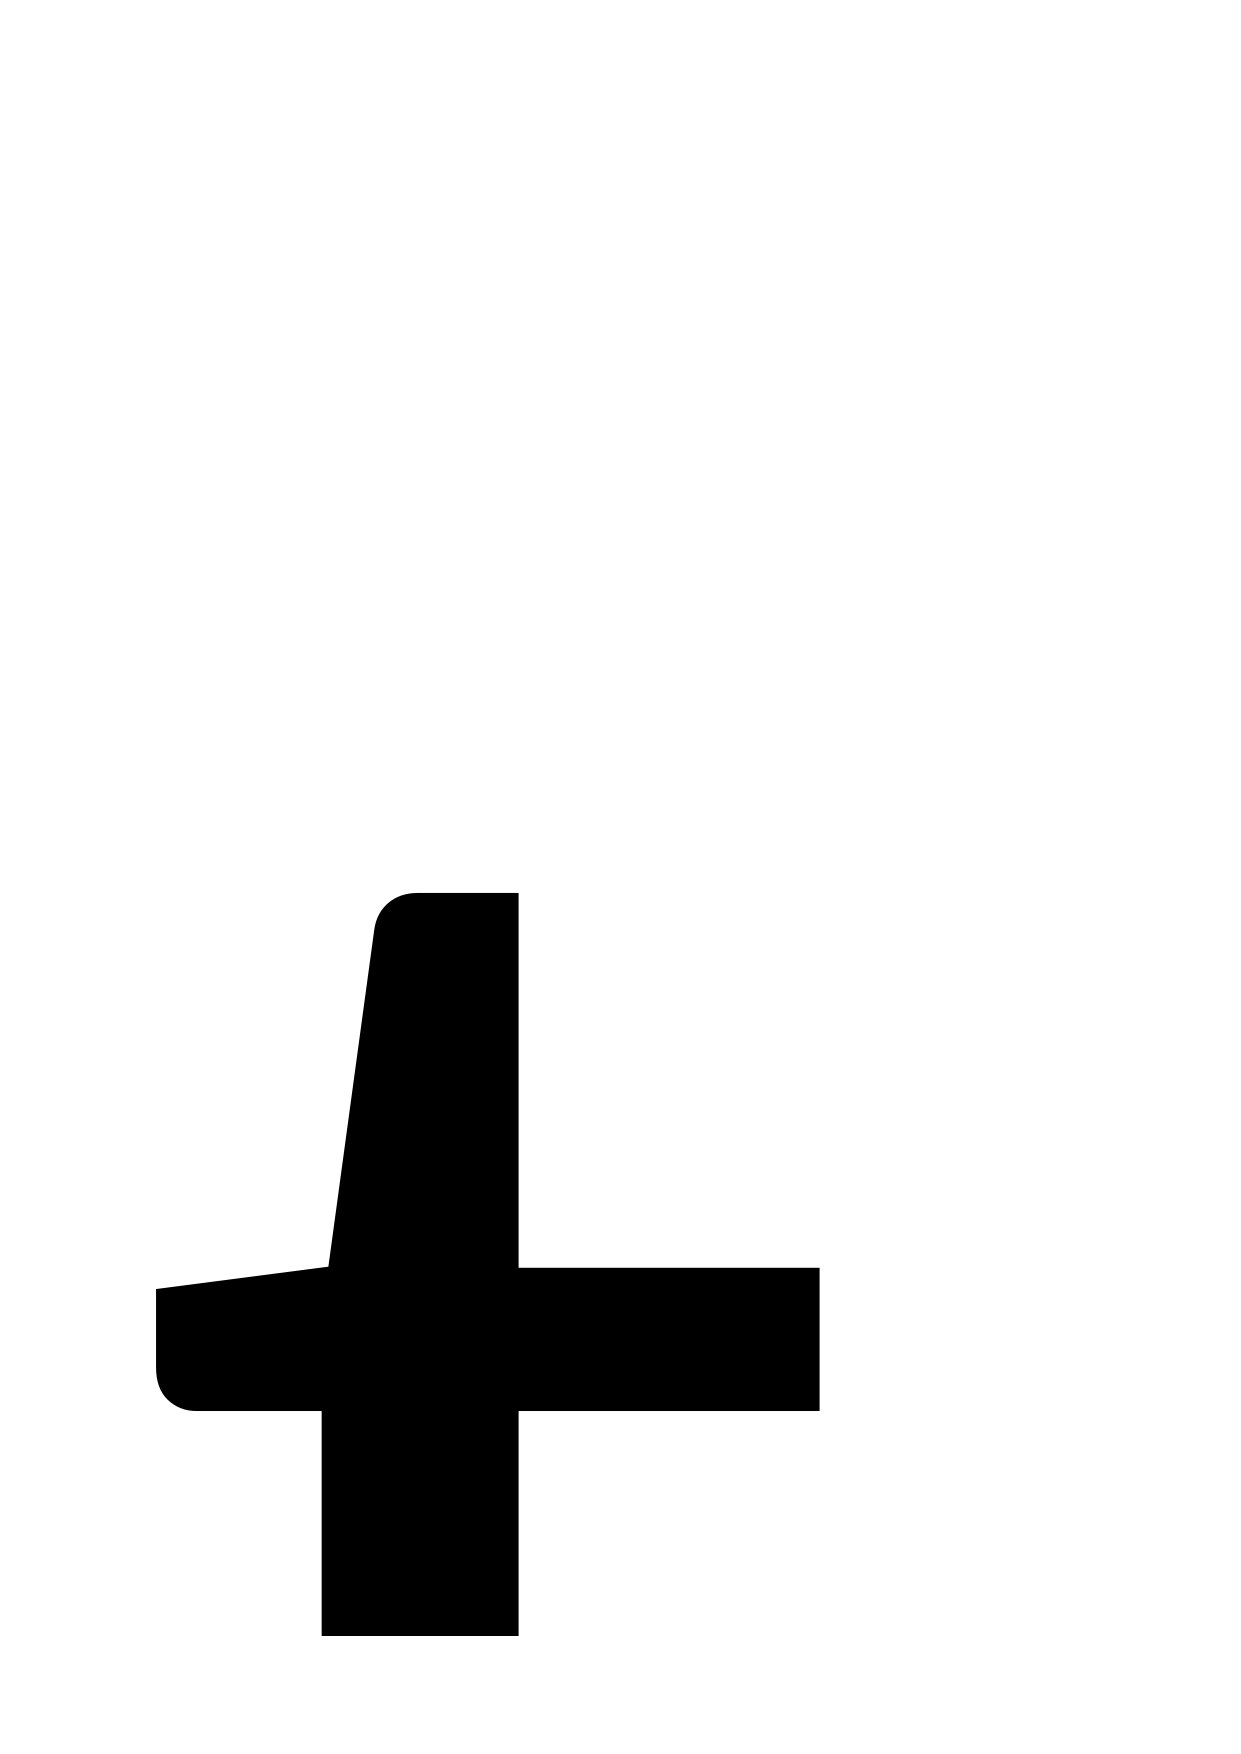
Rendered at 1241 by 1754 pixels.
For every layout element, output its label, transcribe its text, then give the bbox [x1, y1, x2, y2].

text Une nouvelle chaine basée à Toulouse veut notre appli de caisse enregistreuse (cashier), mais pour un autre type de business: vendre des disques. Le système de calcul de prix introduit une règle différente. [118, 118, 1122, 1636]
